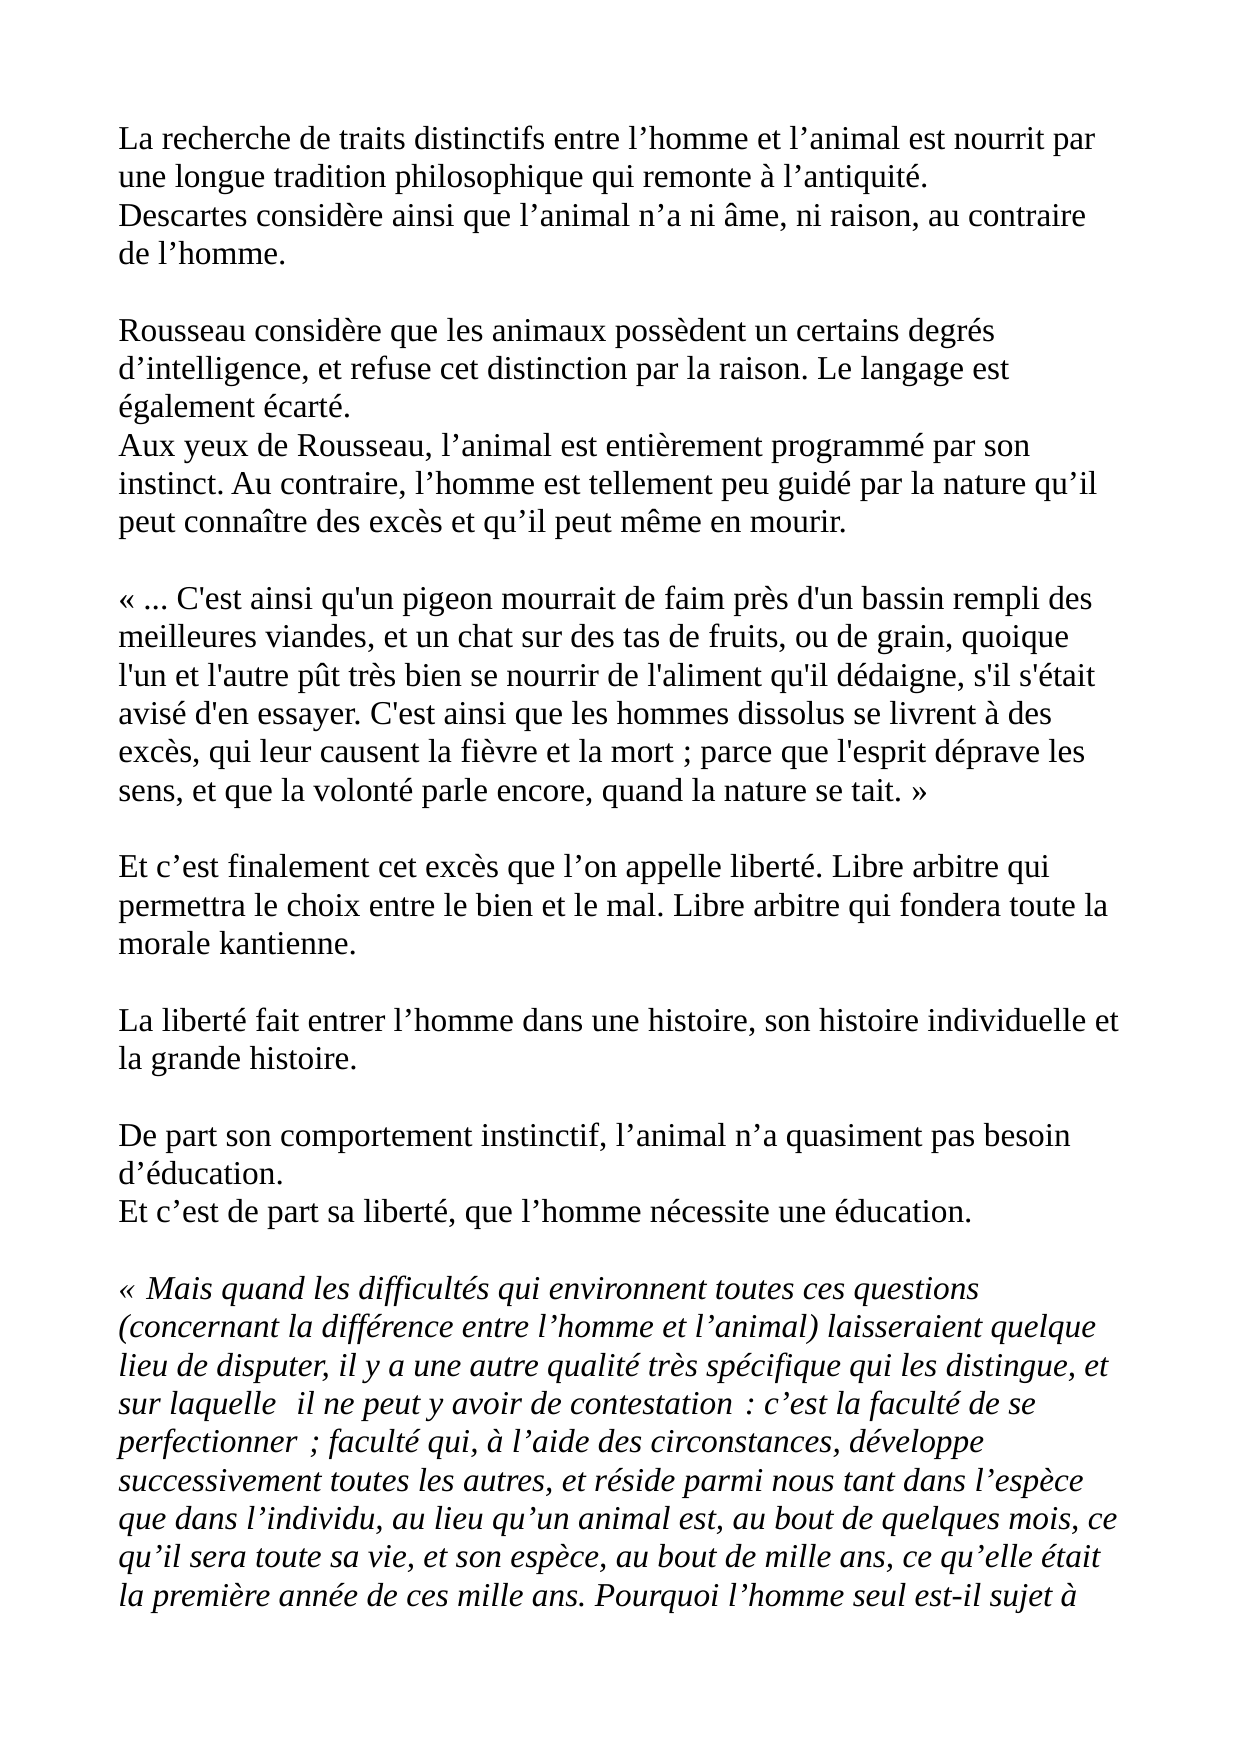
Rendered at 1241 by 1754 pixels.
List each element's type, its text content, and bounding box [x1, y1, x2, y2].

text La liberté fait entrer l’homme dans une histoire, son histoire individuelle et la grande histoire. [118, 1000, 1122, 1076]
text Rousseau considère que les animaux possèdent un certains degrés d’intelligence, et refuse cet distinction par la raison. Le langage est également écarté. [118, 310, 1122, 425]
text Et c’est finalement cet excès que l’on appelle liberté. Libre arbitre qui permettra le choix entre le bien et le mal. Libre arbitre qui fondera toute la morale kantienne. [118, 846, 1122, 961]
text De part son comportement instinctif, l’animal n’a quasiment pas besoin d’éducation. [118, 1115, 1122, 1191]
text « Mais quand les difficultés qui environnent toutes ces questions (concernant la différence entre l’homme et l’animal) laisseraient quelque lieu de disputer, il y a une autre qualité très spécifique qui les distingue, et sur laquelle il ne peut y avoir de contestation : c’est la faculté de se perfectionner ; faculté qui, à l’aide des circonstances, développe successivement toutes les autres, et réside parmi nous tant dans l’espèce que dans l’individu, au lieu qu’un animal est, au bout de quelques mois, ce qu’il sera toute sa vie, et son espèce, au bout de mille ans, ce qu’elle était la première année de ces mille ans. Pourquoi l’homme seul est-il sujet à [118, 1268, 1122, 1613]
text « ... C'est ainsi qu'un pigeon mourrait de faim près d'un bassin rempli des meilleures viandes, et un chat sur des tas de fruits, ou de grain, quoique l'un et l'autre pût très bien se nourrir de l'aliment qu'il dédaigne, s'il s'était avisé d'en essayer. C'est ainsi que les hommes dissolus se livrent à des excès, qui leur causent la fièvre et la mort ; parce que l'esprit déprave les sens, et que la volonté parle encore, quand la nature se tait. » [118, 578, 1122, 808]
text La recherche de traits distinctifs entre l’homme et l’animal est nourrit par une longue tradition philosophique qui remonte à l’antiquité. [118, 118, 1122, 195]
text Et c’est de part sa liberté, que l’homme nécessite une éducation. [118, 1191, 1122, 1230]
text Aux yeux de Rousseau, l’animal est entièrement programmé par son instinct. Au contraire, l’homme est tellement peu guidé par la nature qu’il peut connaître des excès et qu’il peut même en mourir. [118, 425, 1122, 540]
text Descartes considère ainsi que l’animal n’a ni âme, ni raison, au contraire de l’homme. [118, 195, 1122, 271]
